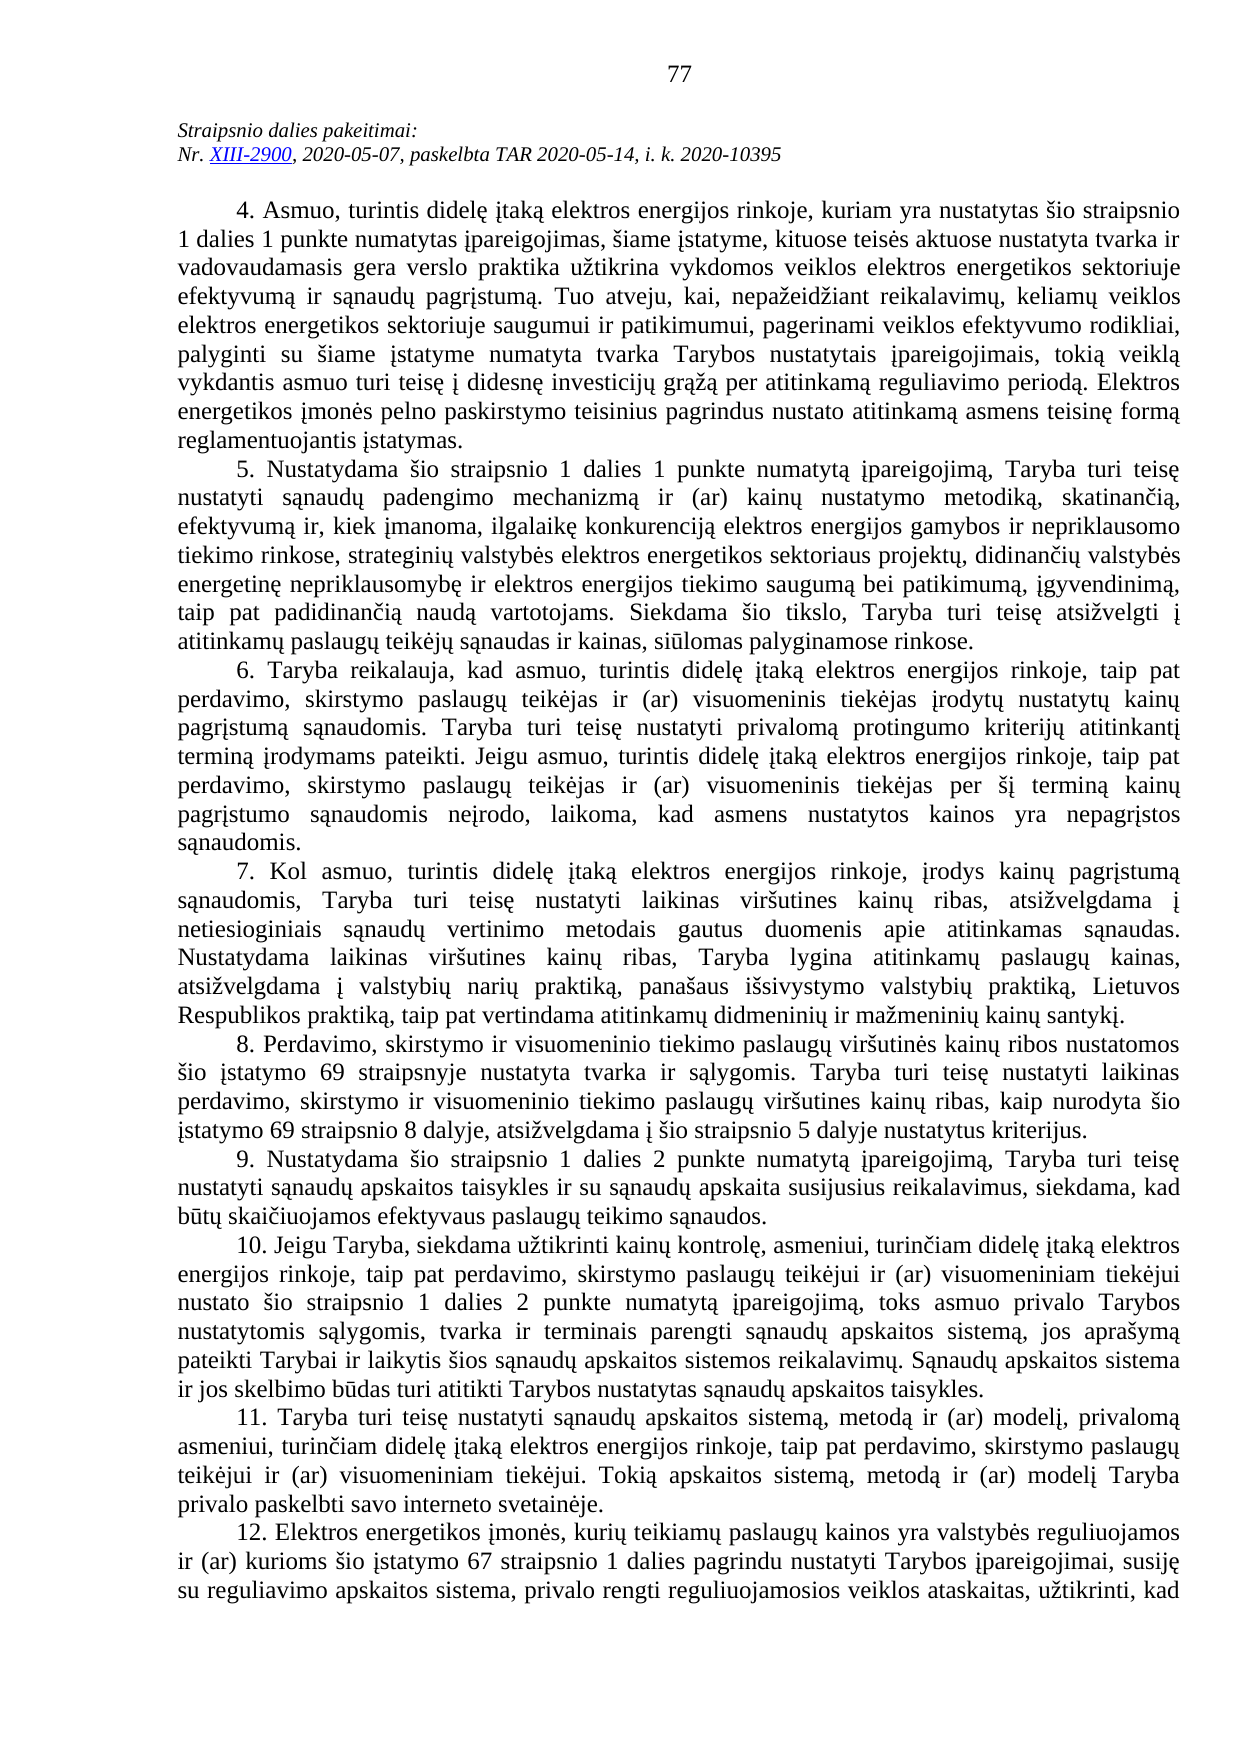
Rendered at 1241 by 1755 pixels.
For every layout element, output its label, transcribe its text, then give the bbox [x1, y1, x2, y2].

text 10. Jeigu Taryba, siekdama užtikrinti kainų kontrolę, asmeniui, turinčiam didelę įtaką elektros energijos rinkoje, taip pat perdavimo, skirstymo paslaugų teikėjui ir (ar) visuomeniniam tiekėjui nustato šio straipsnio 1 dalies 2 punkte numatytą įpareigojimą, toks asmuo privalo Tarybos nustatytomis sąlygomis, tvarka ir terminais parengti sąnaudų apskaitos sistemą, jos aprašymą pateikti Tarybai ir laikytis šios sąnaudų apskaitos sistemos reikalavimų. Sąnaudų apskaitos sistema ir jos skelbimo būdas turi atitikti Tarybos nustatytas sąnaudų apskaitos taisykles. [177, 1230, 1181, 1402]
text Straipsnio dalies pakeitimai: [177, 118, 1181, 142]
text 11. Taryba turi teisę nustatyti sąnaudų apskaitos sistemą, metodą ir (ar) modelį, privalomą asmeniui, turinčiam didelę įtaką elektros energijos rinkoje, taip pat perdavimo, skirstymo paslaugų teikėjui ir (ar) visuomeniniam tiekėjui. Tokią apskaitos sistemą, metodą ir (ar) modelį Taryba privalo paskelbti savo interneto svetainėje. [177, 1402, 1181, 1517]
text Nr. XIII-2900, 2020-05-07, paskelbta TAR 2020-05-14, i. k. 2020-10395 [177, 142, 1181, 166]
text 12. Elektros energetikos įmonės, kurių teikiamų paslaugų kainos yra valstybės reguliuojamos ir (ar) kurioms šio įstatymo 67 straipsnio 1 dalies pagrindu nustatyti Tarybos įpareigojimai, susiję su reguliavimo apskaitos sistema, privalo rengti reguliuojamosios veiklos ataskaitas, užtikrinti, kad [177, 1517, 1181, 1604]
text 8. Perdavimo, skirstymo ir visuomeninio tiekimo paslaugų viršutinės kainų ribos nustatomos šio įstatymo 69 straipsnyje nustatyta tvarka ir sąlygomis. Taryba turi teisę nustatyti laikinas perdavimo, skirstymo ir visuomeninio tiekimo paslaugų viršutines kainų ribas, kaip nurodyta šio įstatymo 69 straipsnio 8 dalyje, atsižvelgdama į šio straipsnio 5 dalyje nustatytus kriterijus. [177, 1029, 1181, 1144]
text 5. Nustatydama šio straipsnio 1 dalies 1 punkte numatytą įpareigojimą, Taryba turi teisę nustatyti sąnaudų padengimo mechanizmą ir (ar) kainų nustatymo metodiką, skatinančią, efektyvumą ir, kiek įmanoma, ilgalaikę konkurenciją elektros energijos gamybos ir nepriklausomo tiekimo rinkose, strateginių valstybės elektros energetikos sektoriaus projektų, didinančių valstybės energetinę nepriklausomybę ir elektros energijos tiekimo saugumą bei patikimumą, įgyvendinimą, taip pat padidinančią naudą vartotojams. Siekdama šio tikslo, Taryba turi teisę atsižvelgti į atitinkamų paslaugų teikėjų sąnaudas ir kainas, siūlomas palyginamose rinkose. [177, 454, 1181, 655]
text 6. Taryba reikalauja, kad asmuo, turintis didelę įtaką elektros energijos rinkoje, taip pat perdavimo, skirstymo paslaugų teikėjas ir (ar) visuomeninis tiekėjas įrodytų nustatytų kainų pagrįstumą sąnaudomis. Taryba turi teisę nustatyti privalomą protingumo kriterijų atitinkantį terminą įrodymams pateikti. Jeigu asmuo, turintis didelę įtaką elektros energijos rinkoje, taip pat perdavimo, skirstymo paslaugų teikėjas ir (ar) visuomeninis tiekėjas per šį terminą kainų pagrįstumo sąnaudomis neįrodo, laikoma, kad asmens nustatytos kainos yra nepagrįstos sąnaudomis. [177, 655, 1181, 856]
text 4. Asmuo, turintis didelę įtaką elektros energijos rinkoje, kuriam yra nustatytas šio straipsnio 1 dalies 1 punkte numatytas įpareigojimas, šiame įstatyme, kituose teisės aktuose nustatyta tvarka ir vadovaudamasis gera verslo praktika užtikrina vykdomos veiklos elektros energetikos sektoriuje efektyvumą ir sąnaudų pagrįstumą. Tuo atveju, kai, nepažeidžiant reikalavimų, keliamų veiklos elektros energetikos sektoriuje saugumui ir patikimumui, pagerinami veiklos efektyvumo rodikliai, palyginti su šiame įstatyme numatyta tvarka Tarybos nustatytais įpareigojimais, tokią veiklą vykdantis asmuo turi teisę į didesnę investicijų grąžą per atitinkamą reguliavimo periodą. Elektros energetikos įmonės pelno paskirstymo teisinius pagrindus nustato atitinkamą asmens teisinę formą reglamentuojantis įstatymas. [177, 195, 1181, 454]
text 9. Nustatydama šio straipsnio 1 dalies 2 punkte numatytą įpareigojimą, Taryba turi teisę nustatyti sąnaudų apskaitos taisykles ir su sąnaudų apskaita susijusius reikalavimus, siekdama, kad būtų skaičiuojamos efektyvaus paslaugų teikimo sąnaudos. [177, 1144, 1181, 1230]
text 7. Kol asmuo, turintis didelę įtaką elektros energijos rinkoje, įrodys kainų pagrįstumą sąnaudomis, Taryba turi teisę nustatyti laikinas viršutines kainų ribas, atsižvelgdama į netiesioginiais sąnaudų vertinimo metodais gautus duomenis apie atitinkamas sąnaudas. Nustatydama laikinas viršutines kainų ribas, Taryba lygina atitinkamų paslaugų kainas, atsižvelgdama į valstybių narių praktiką, panašaus išsivystymo valstybių praktiką, Lietuvos Respublikos praktiką, taip pat vertindama atitinkamų didmeninių ir mažmeninių kainų santykį. [177, 856, 1181, 1029]
